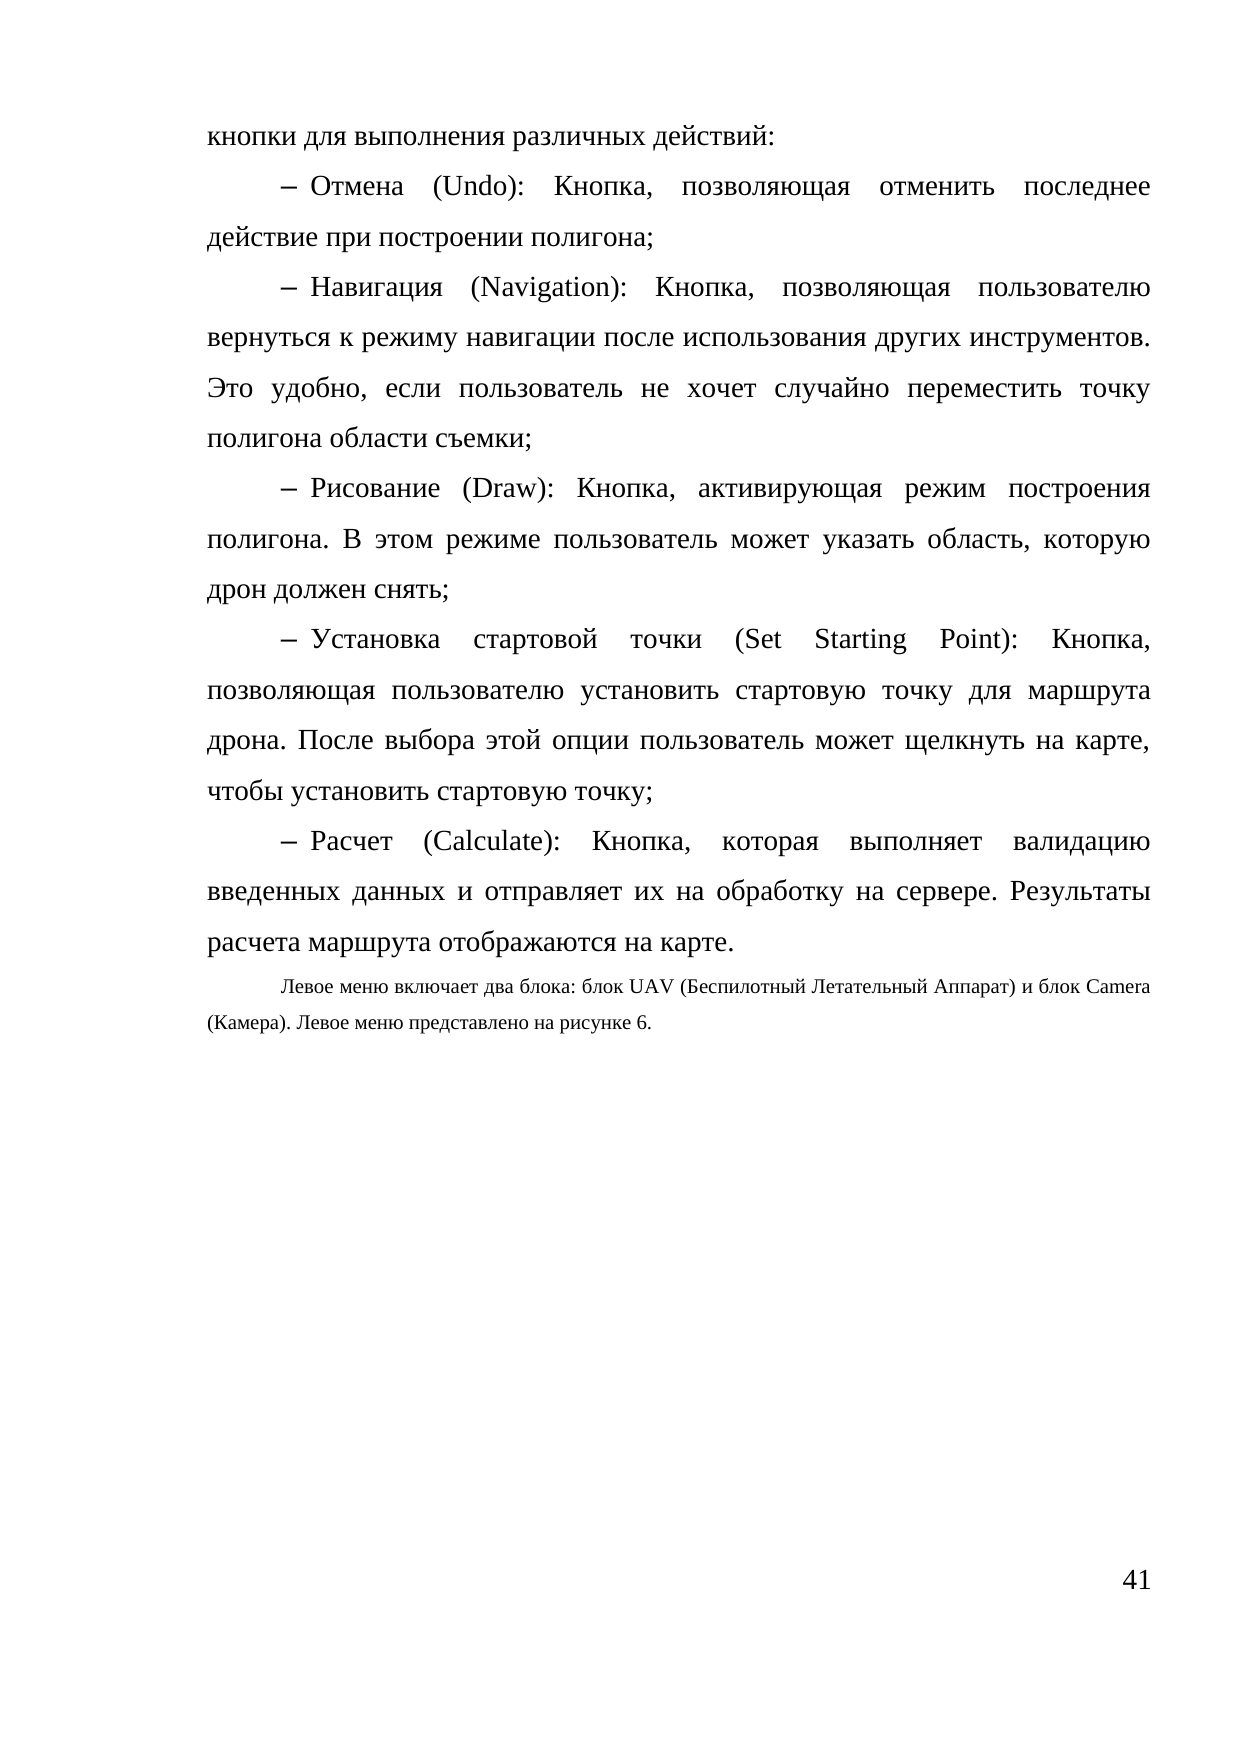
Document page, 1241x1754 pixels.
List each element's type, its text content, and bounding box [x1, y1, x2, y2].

list Отмена (Undo): Кнопка, позволяющая отменить последнее действие при построении полигона; [207, 168, 1152, 252]
list Рисование (Draw): Кнопка, активирующая режим построения полигона. В этом режиме пользователь может указать область, которую дрон должен снять; [207, 471, 1152, 605]
text Левое меню включает два блока: блок UAV (Беспилотный Летательный Аппарат) и блок Camera (Камера). Левое меню представлено на рисунке 6. [207, 974, 1152, 1034]
list кнопки для выполнения различных действий: [207, 118, 1152, 152]
list Установка стартовой точки (Set Starting Point): Кнопка, позволяющая пользователю установить стартовую точку для маршрута дрона. После выбора этой опции пользователь может щелкнуть на карте, чтобы установить стартовую точку; [207, 622, 1152, 806]
list Расчет (Calculate): Кнопка, которая выполняет валидацию введенных данных и отправляет их на обработку на сервере. Результаты расчета маршрута отображаются на карте. [207, 823, 1152, 957]
list Навигация (Navigation): Кнопка, позволяющая пользователю вернуться к режиму навигации после использования других инструментов. Это удобно, если пользователь не хочет случайно переместить точку полигона области съемки; [207, 269, 1152, 454]
